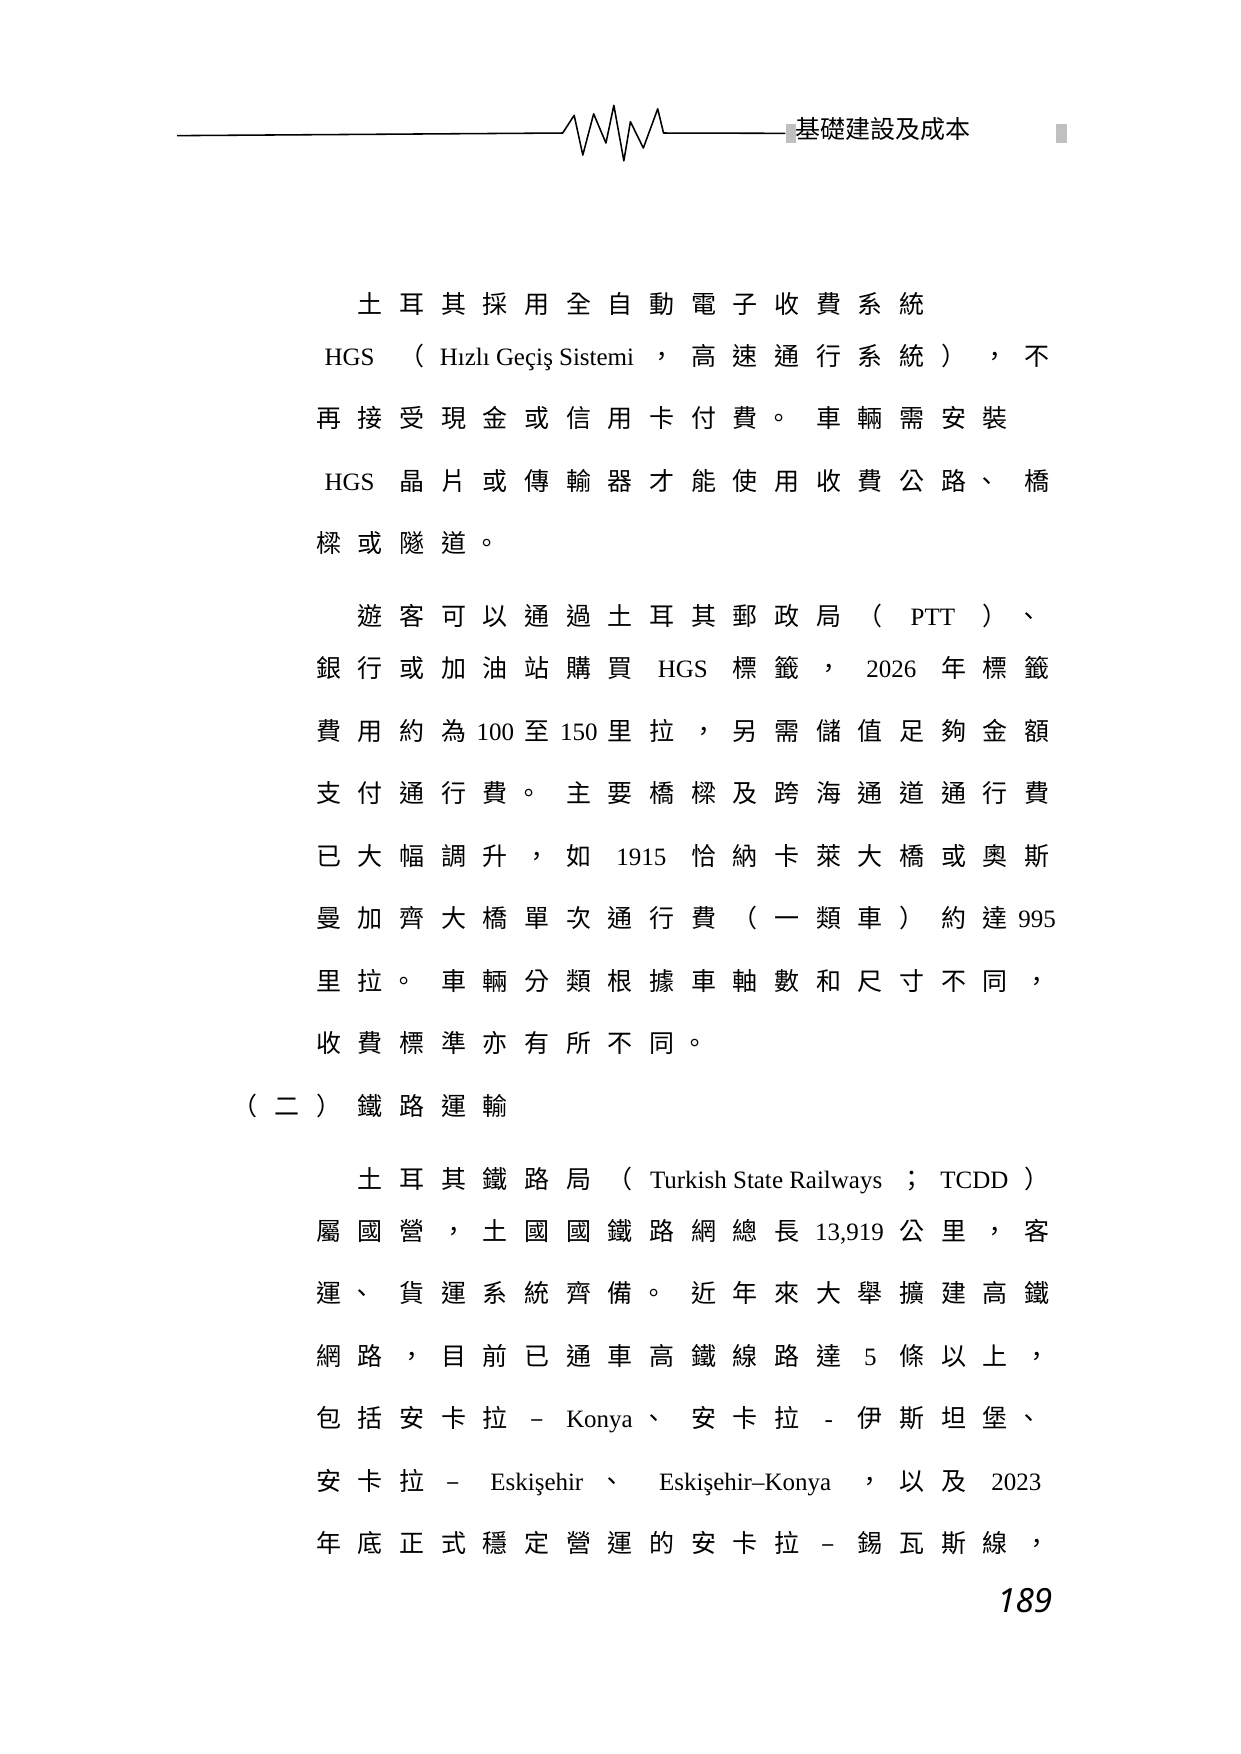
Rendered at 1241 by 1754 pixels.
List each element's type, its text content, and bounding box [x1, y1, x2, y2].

text 土耳其鐵路局（Turkish State Railways；TCDD）屬國營，土國國鐵路網總長13,919公里，客運、貨運系統齊備。近年來大舉擴建高鐵網路，目前已通車高鐵線路達5條以上，包括安卡拉–Konya、安卡拉-伊斯坦堡、安卡拉–Eskişehir、Eskişehir–Konya，以及2023年底正式穩定營運的安卡拉–錫瓦斯線， [281, 1125, 1058, 1563]
text 遊客可以通過土耳其郵政局（PTT）、銀行或加油站購買HGS標籤，2026年標籤費用約為100至150里拉，另需儲值足夠金額支付通行費。主要橋樑及跨海通道通行費已大幅調升，如1915恰納卡萊大橋或奧斯曼加齊大橋單次通行費（一類車）約達995里拉。車輛分類根據車軸數和尺寸不同，收費標準亦有所不同。 [281, 563, 1058, 1063]
text （二）鐵路運輸 [207, 1063, 1058, 1125]
text 土耳其採用全自動電子收費系統HGS（Hızlı Geçiş Sistemi，高速通行系統），不再接受現金或信用卡付費。車輛需安裝HGS晶片或傳輸器才能使用收費公路、橋樑或隧道。 [281, 250, 1058, 563]
